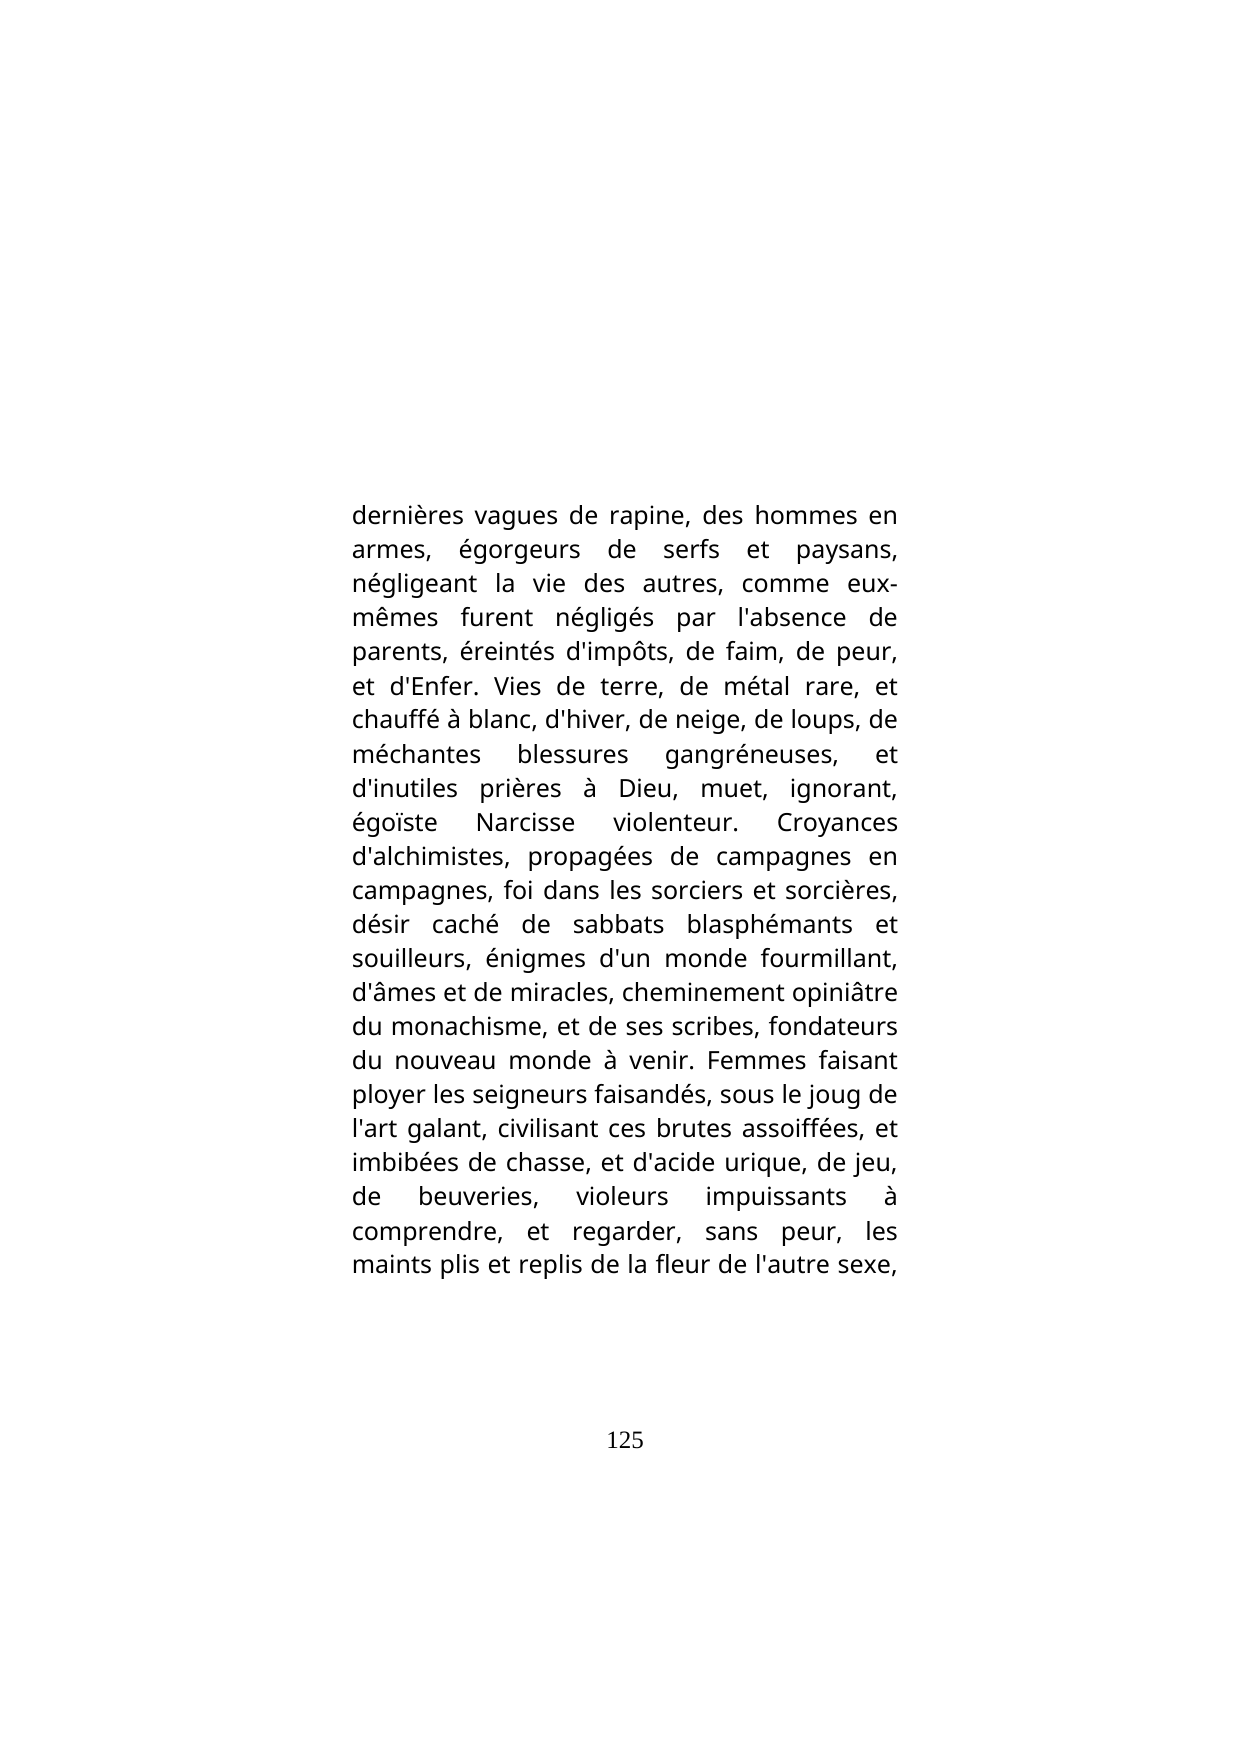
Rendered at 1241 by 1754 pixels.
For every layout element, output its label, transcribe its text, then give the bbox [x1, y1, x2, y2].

text dernières vagues de rapine, des hommes en armes, égorgeurs de serfs et paysans, négligeant la vie des autres, comme eux-mêmes furent négligés par l'absence de parents, éreintés d'impôts, de faim, de peur, et d'Enfer. Vies de terre, de métal rare, et chauffé à blanc, d'hiver, de neige, de loups, de méchantes blessures gangréneuses, et d'inutiles prières à Dieu, muet, ignorant, égoïste Narcisse violenteur. Croyances d'alchimistes, propagées de campagnes en campagnes, foi dans les sorciers et sorcières, désir caché de sabbats blasphémants et souilleurs, énigmes d'un monde fourmillant, d'âmes et de miracles, cheminement opiniâtre du monachisme, et de ses scribes, fondateurs du nouveau monde à venir. Femmes faisant ployer les seigneurs faisandés, sous le joug de l'art galant, civilisant ces brutes assoiffées, et imbibées de chasse, et d'acide urique, de jeu, de beuveries, violeurs impuissants à comprendre, et regarder, sans peur, les maints plis et replis de la fleur de l'autre sexe, [352, 498, 898, 1281]
